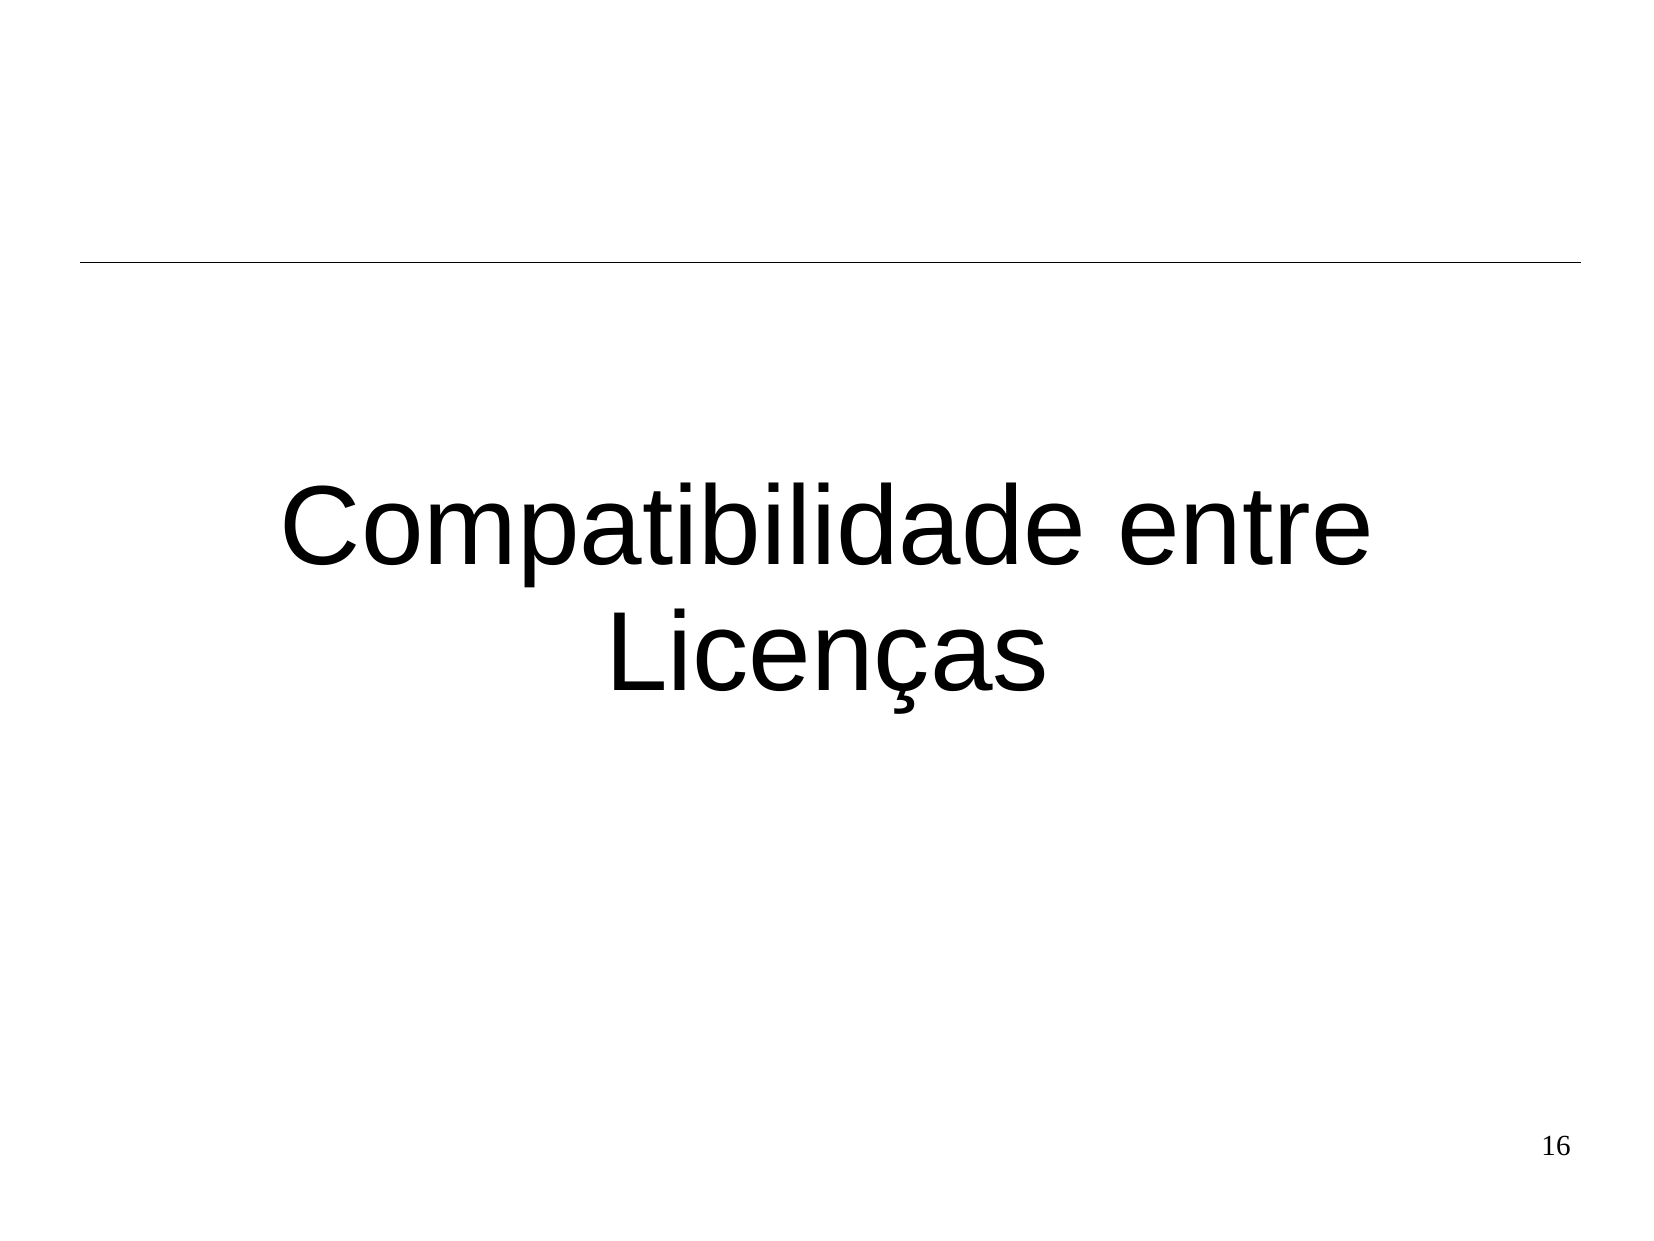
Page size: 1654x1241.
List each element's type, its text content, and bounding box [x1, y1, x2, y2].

subtitle Compatibilidade entre Licenças [82, 75, 1571, 1102]
